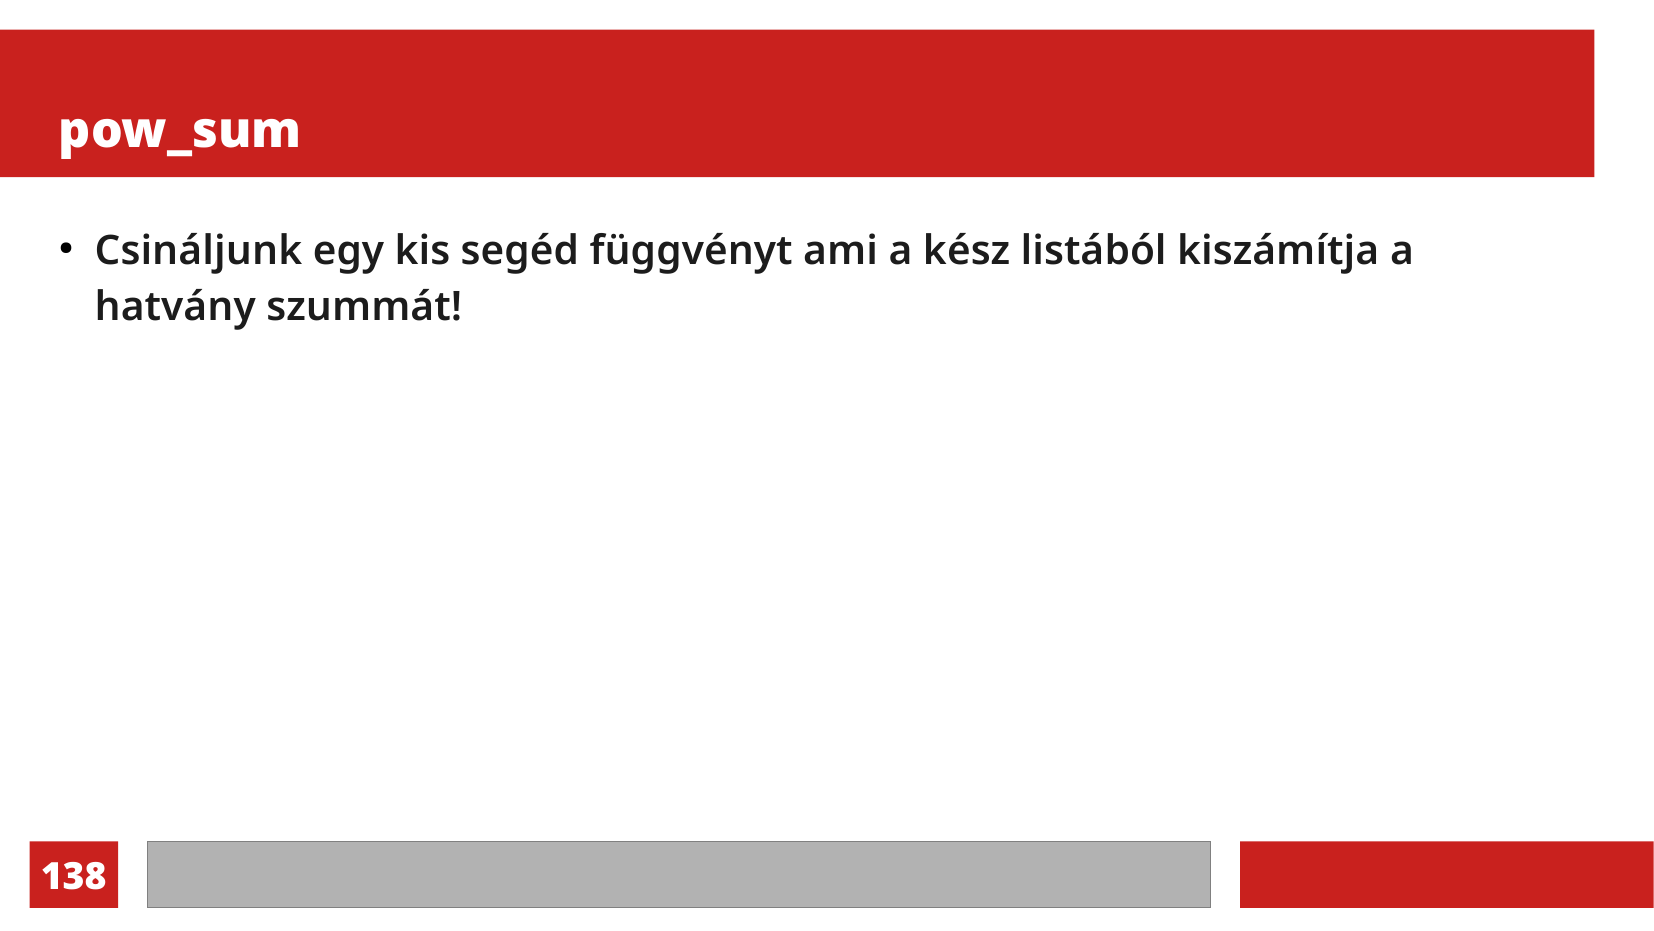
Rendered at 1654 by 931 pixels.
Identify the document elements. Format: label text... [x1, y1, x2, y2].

list Csináljunk egy kis segéd függvényt ami a kész listából kiszámítja a hatvány szummát! [59, 221, 1565, 739]
title pow_sum [59, 44, 1595, 163]
